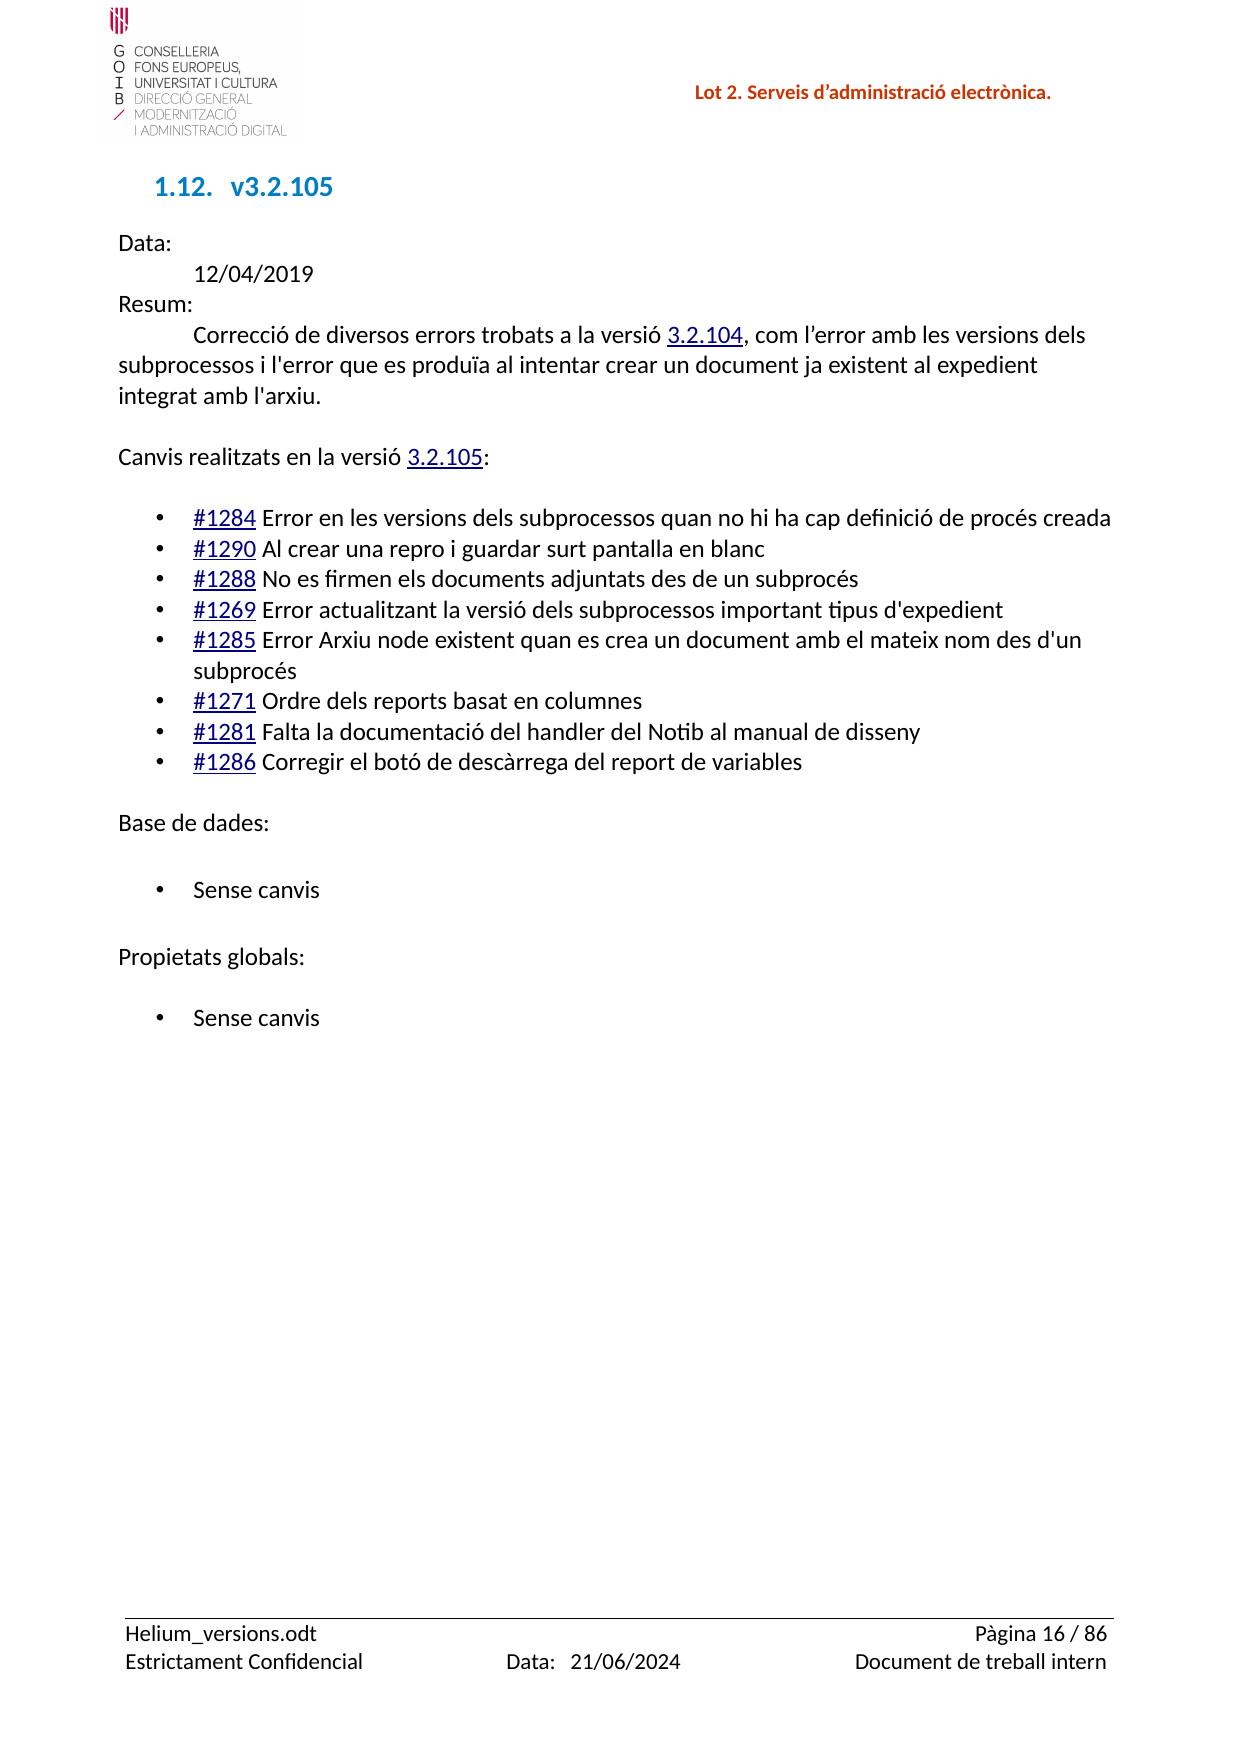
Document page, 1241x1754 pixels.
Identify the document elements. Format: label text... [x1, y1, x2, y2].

list Sense canvis [156, 874, 1122, 905]
list #1271 Ordre dels reports basat en columnes [156, 685, 1122, 716]
text Propietats globals: [118, 941, 1122, 972]
text Canvis realitzats en la versió 3.2.105: [118, 441, 1122, 472]
text Data: [118, 228, 1122, 258]
text Correcció de diversos errors trobats a la versió 3.2.104, com l’error amb les versions dels subprocessos i l'error que es produïa al intentar crear un document ja existent al expedient integrat amb l'arxiu. [118, 319, 1122, 411]
list #1269 Error actualitzant la versió dels subprocessos important tipus d'expedient [156, 594, 1122, 624]
list #1288 No es firmen els documents adjuntats des de un subprocés [156, 563, 1122, 594]
list #1284 Error en les versions dels subprocessos quan no hi ha cap definició de procés creada [156, 502, 1122, 533]
picture [100, 0, 297, 144]
list #1286 Corregir el botó de descàrrega del report de variables [156, 746, 1122, 777]
text Base de dades: [118, 807, 1122, 838]
text Resum: [118, 289, 1122, 319]
list #1281 Falta la documentació del handler del Notib al manual de disseny [156, 716, 1122, 746]
list #1285 Error Arxiu node existent quan es crea un document amb el mateix nom des d'un subprocés [156, 624, 1122, 685]
text 12/04/2019 [118, 258, 1122, 289]
subtitle v3.2.105 [153, 168, 1122, 204]
list Sense canvis [156, 1002, 1122, 1033]
list #1290 Al crear una repro i guardar surt pantalla en blanc [156, 533, 1122, 563]
